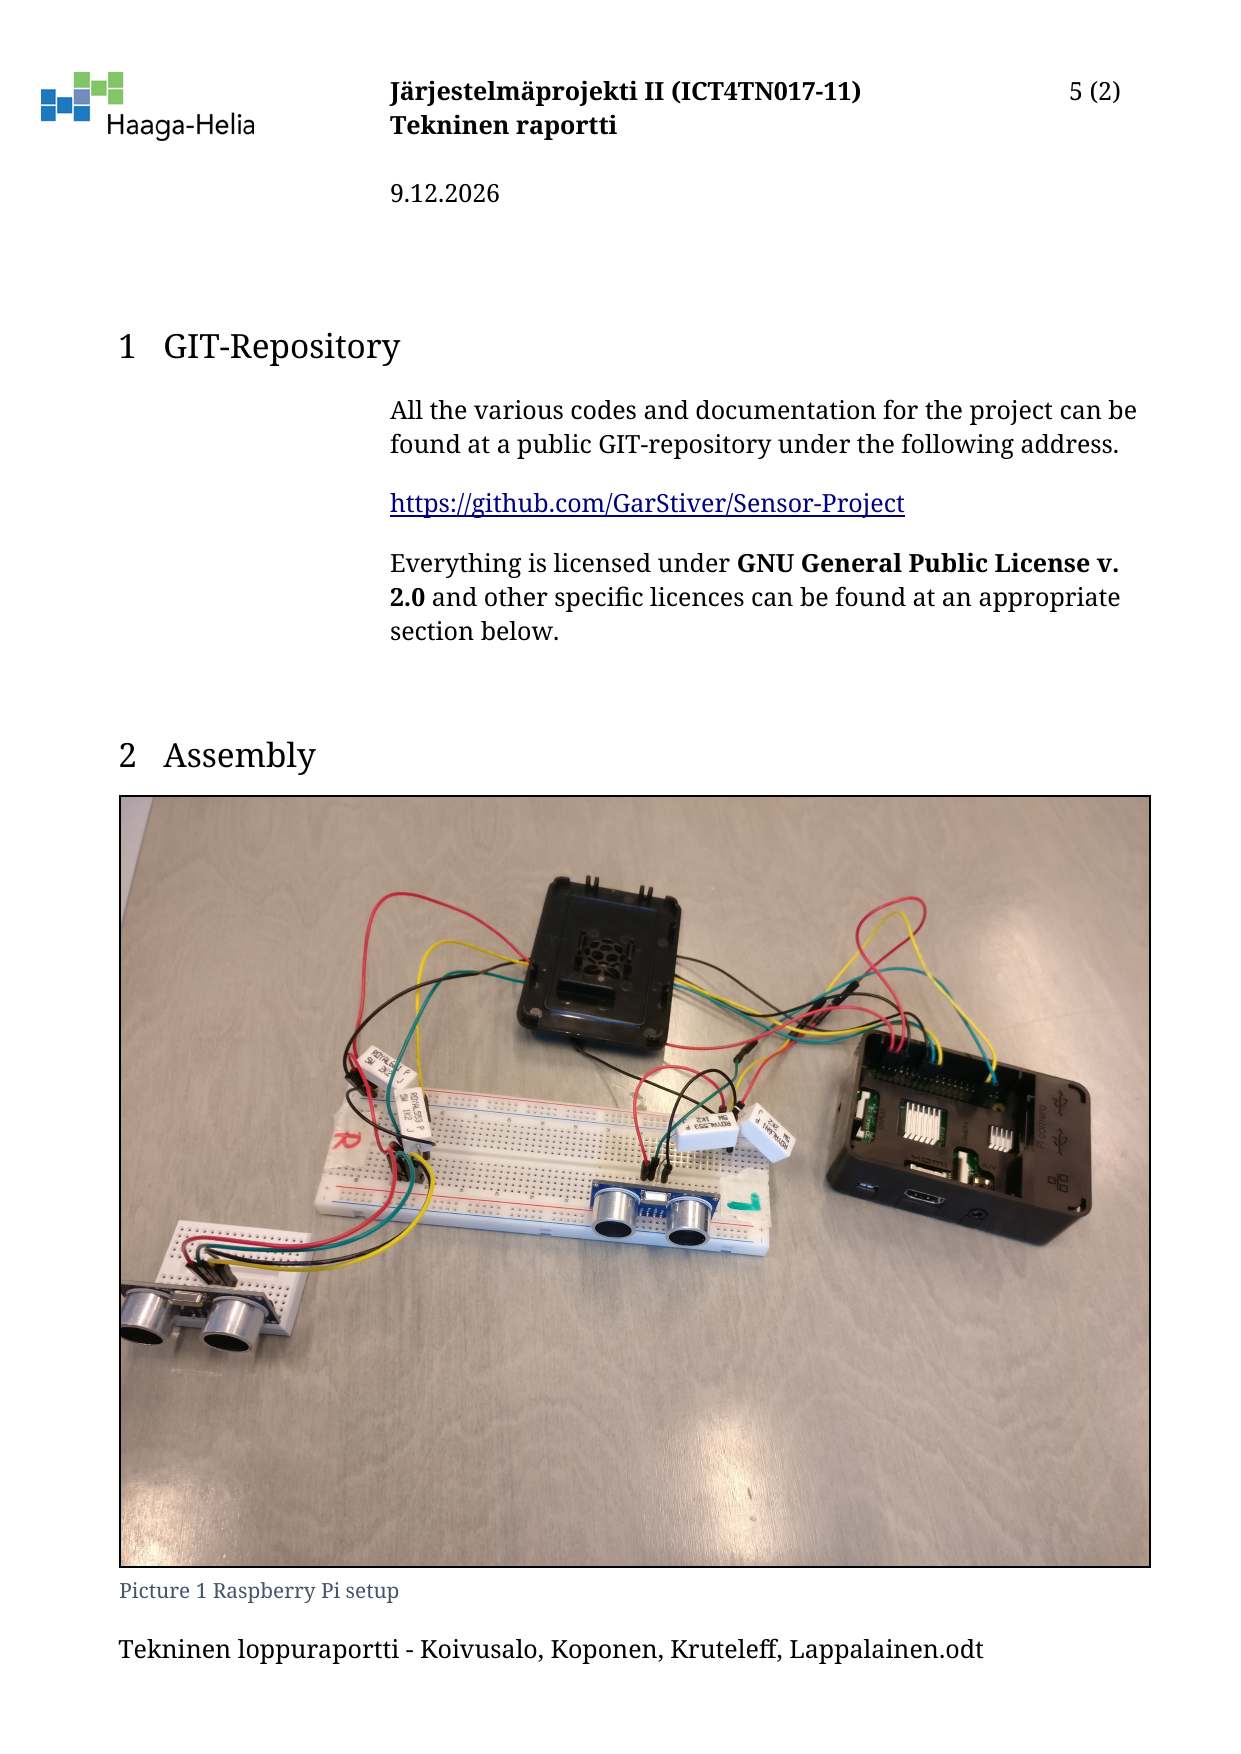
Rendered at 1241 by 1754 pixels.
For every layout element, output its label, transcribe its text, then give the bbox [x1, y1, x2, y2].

text https://github.com/GarStiver/Sensor-Project [390, 486, 1152, 520]
subtitle GIT-Repository [118, 323, 1152, 368]
text All the various codes and documentation for the project can be found at a public GIT-repository under the following address. [390, 393, 1152, 461]
text Picture 1 Raspberry Pi setup [119, 1576, 1152, 1605]
text Everything is licensed under GNU General Public License v. 2.0 and other specific licences can be found at an appropriate section below. [390, 545, 1152, 647]
subtitle Assembly [118, 731, 1152, 777]
